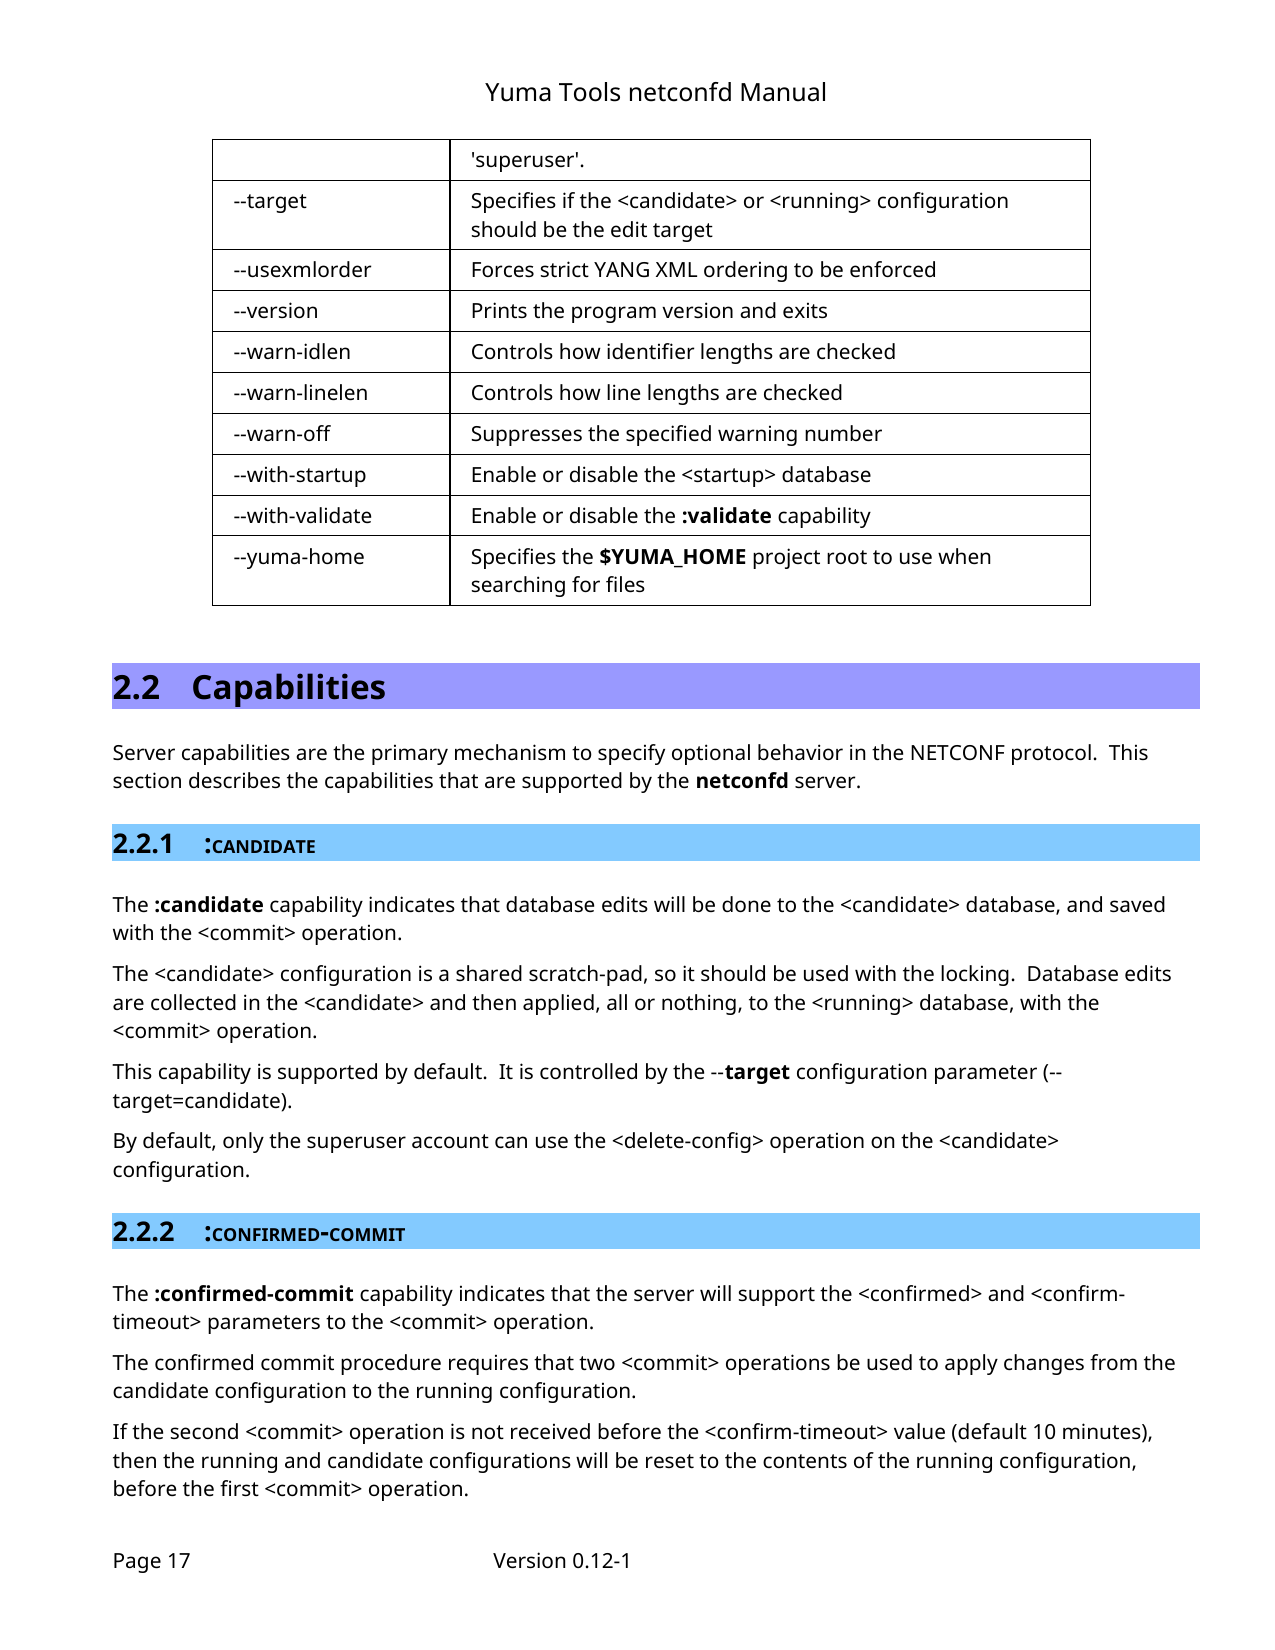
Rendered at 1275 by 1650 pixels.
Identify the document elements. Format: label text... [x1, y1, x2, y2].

text The <candidate> configuration is a shared scratch-pad, so it should be used with the locking. Database edits are collected in the <candidate> and then applied, all or nothing, to the <running> database, with the <commit> operation. [112, 959, 1200, 1045]
table_cell Specifies if the <candidate> or <running> configuration should be the edit target [451, 181, 1090, 249]
text The :candidate capability indicates that database edits will be done to the <candidate> database, and saved with the <commit> operation. [112, 890, 1200, 947]
table_cell --warn-linelen [213, 373, 449, 413]
text The confirmed commit procedure requires that two <commit> operations be used to apply changes from the candidate configuration to the running configuration. [112, 1348, 1200, 1405]
subtitle :confirmed-commit [112, 1213, 1200, 1249]
subtitle Capabilities [112, 663, 1200, 709]
table_cell --with-validate [213, 496, 449, 535]
table_cell --warn-off [213, 414, 449, 453]
table_cell --yuma-home [213, 536, 449, 605]
table_cell Enable or disable the <startup> database [451, 455, 1090, 494]
table_cell --usexmlorder [213, 250, 449, 290]
subtitle :candidate [112, 824, 1200, 861]
table_cell --version [213, 291, 449, 331]
text By default, only the superuser account can use the <delete-config> operation on the <candidate> configuration. [112, 1127, 1200, 1183]
table_cell Prints the program version and exits [451, 291, 1090, 331]
table_cell Enable or disable the :validate capability [451, 496, 1090, 535]
text The :confirmed-commit capability indicates that the server will support the <confirmed> and <confirm-timeout> parameters to the <commit> operation. [112, 1279, 1200, 1336]
table_cell Specifies the $YUMA_HOME project root to use when searching for files [451, 536, 1090, 605]
table_cell Controls how line lengths are checked [451, 373, 1090, 413]
table_cell 'superuser'. [451, 140, 1090, 179]
text Server capabilities are the primary mechanism to specify optional behavior in the NETCONF protocol. This section describes the capabilities that are supported by the netconfd server. [112, 738, 1200, 795]
table_cell [213, 140, 449, 179]
table_cell --target [213, 181, 449, 249]
table_cell Controls how identifier lengths are checked [451, 332, 1090, 372]
table_cell Suppresses the specified warning number [451, 414, 1090, 453]
text This capability is supported by default. It is controlled by the --target configuration parameter (--target=candidate). [112, 1057, 1200, 1114]
table_cell Forces strict YANG XML ordering to be enforced [451, 250, 1090, 290]
table_cell --with-startup [213, 455, 449, 494]
table_cell --warn-idlen [213, 332, 449, 372]
text If the second <commit> operation is not received before the <confirm-timeout> value (default 10 minutes), then the running and candidate configurations will be reset to the contents of the running configuration, before the first <commit> operation. [112, 1417, 1200, 1503]
